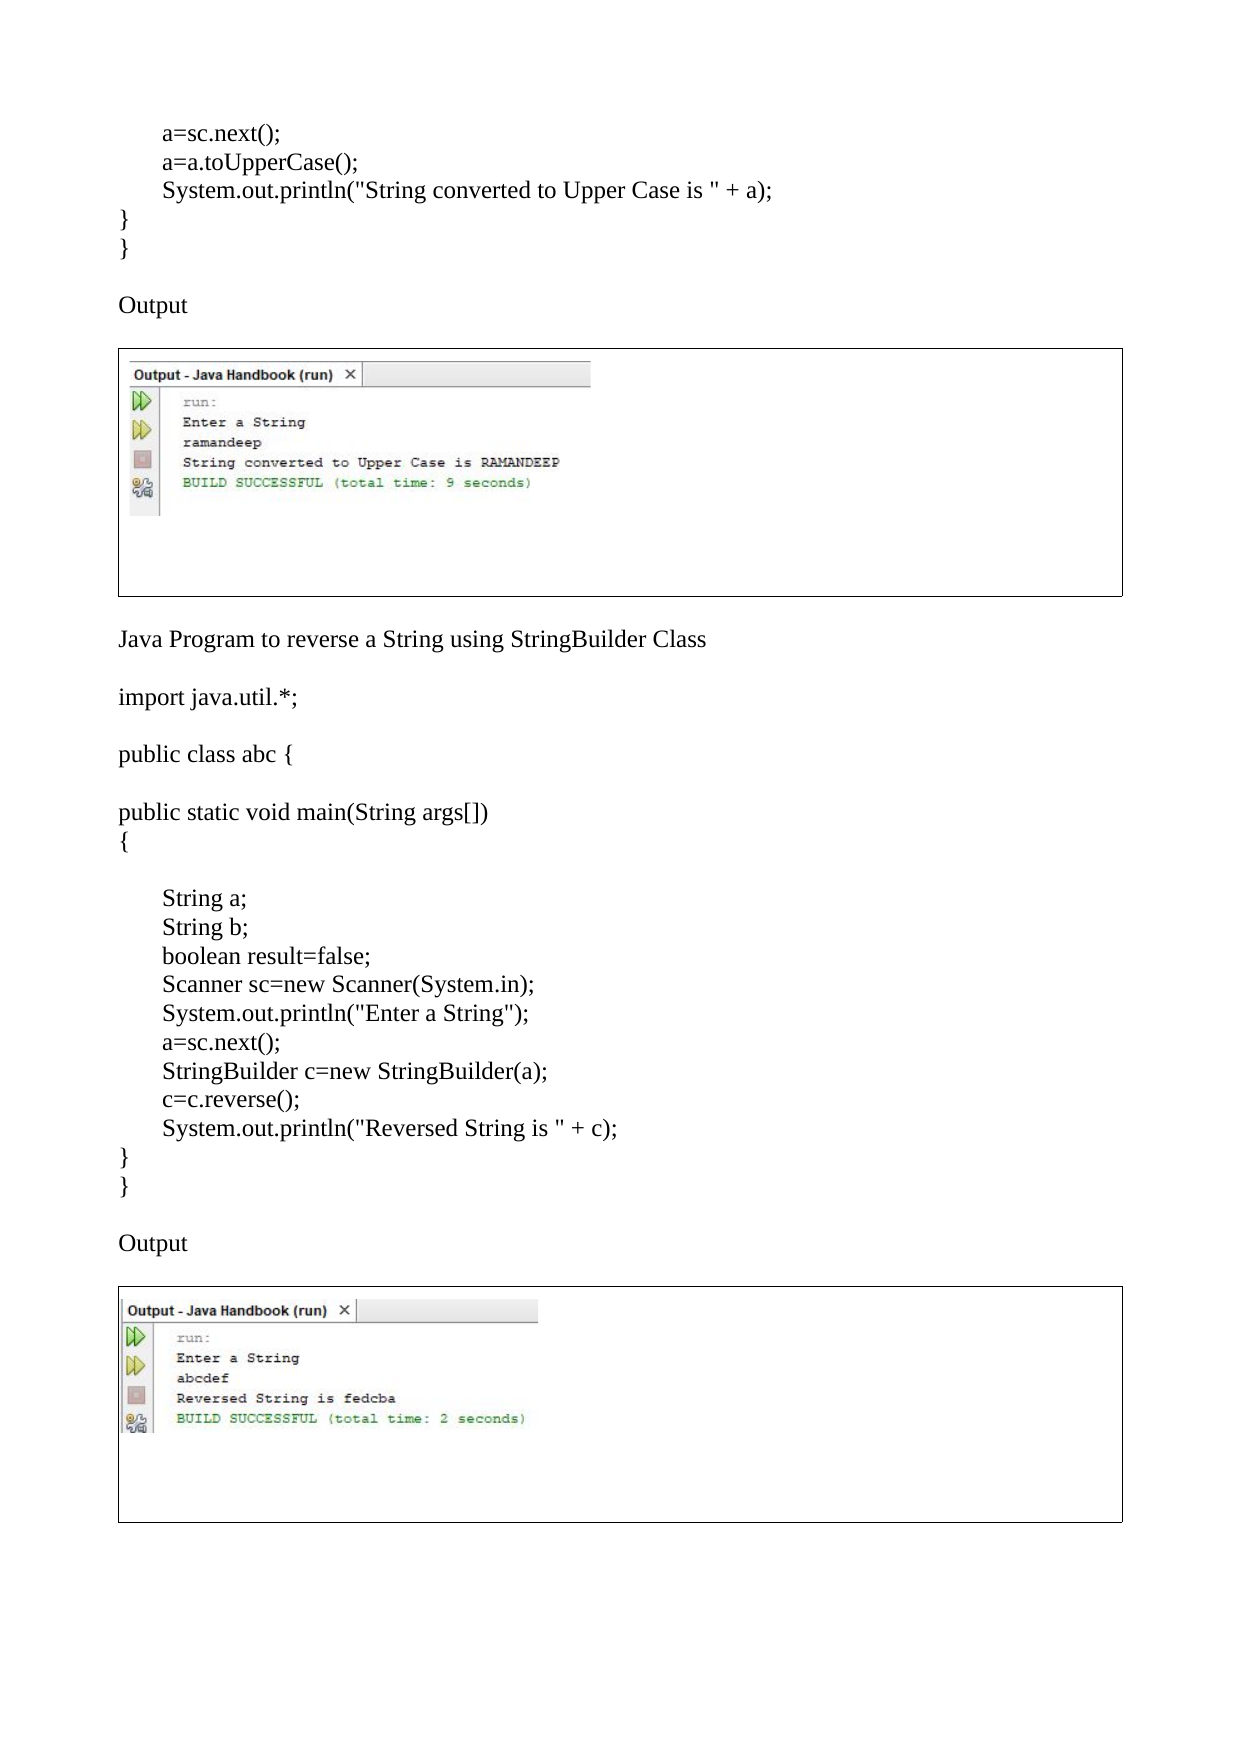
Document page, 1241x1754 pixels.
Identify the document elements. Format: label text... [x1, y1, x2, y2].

text Output [118, 291, 1122, 319]
table_header [119, 349, 1122, 596]
text Java Program to reverse a String using StringBuilder Class [118, 624, 1122, 653]
text } [118, 1142, 1122, 1171]
picture [129, 361, 591, 516]
text } [118, 233, 1122, 262]
text System.out.println("String converted to Upper Case is " + a); [118, 176, 1122, 204]
text c=c.reverse(); [118, 1084, 1122, 1113]
text a=sc.next(); [118, 118, 1122, 147]
text boolean result=false; [118, 941, 1122, 969]
text } [118, 204, 1122, 233]
picture [119, 1299, 539, 1433]
text System.out.println("Enter a String"); [118, 998, 1122, 1027]
text import java.util.*; [118, 682, 1122, 711]
text StringBuilder c=new StringBuilder(a); [118, 1056, 1122, 1084]
text } [118, 1171, 1122, 1199]
text public static void main(String args[]) [118, 797, 1122, 826]
text String b; [118, 912, 1122, 941]
text System.out.println("Reversed String is " + c); [118, 1113, 1122, 1142]
text Scanner sc=new Scanner(System.in); [118, 969, 1122, 998]
text public class abc { [118, 739, 1122, 768]
table_header [119, 1287, 1122, 1522]
text { [118, 826, 1122, 854]
text Output [118, 1228, 1122, 1257]
text a=sc.next(); [118, 1027, 1122, 1056]
text String a; [118, 883, 1122, 912]
text a=a.toUpperCase(); [118, 147, 1122, 176]
